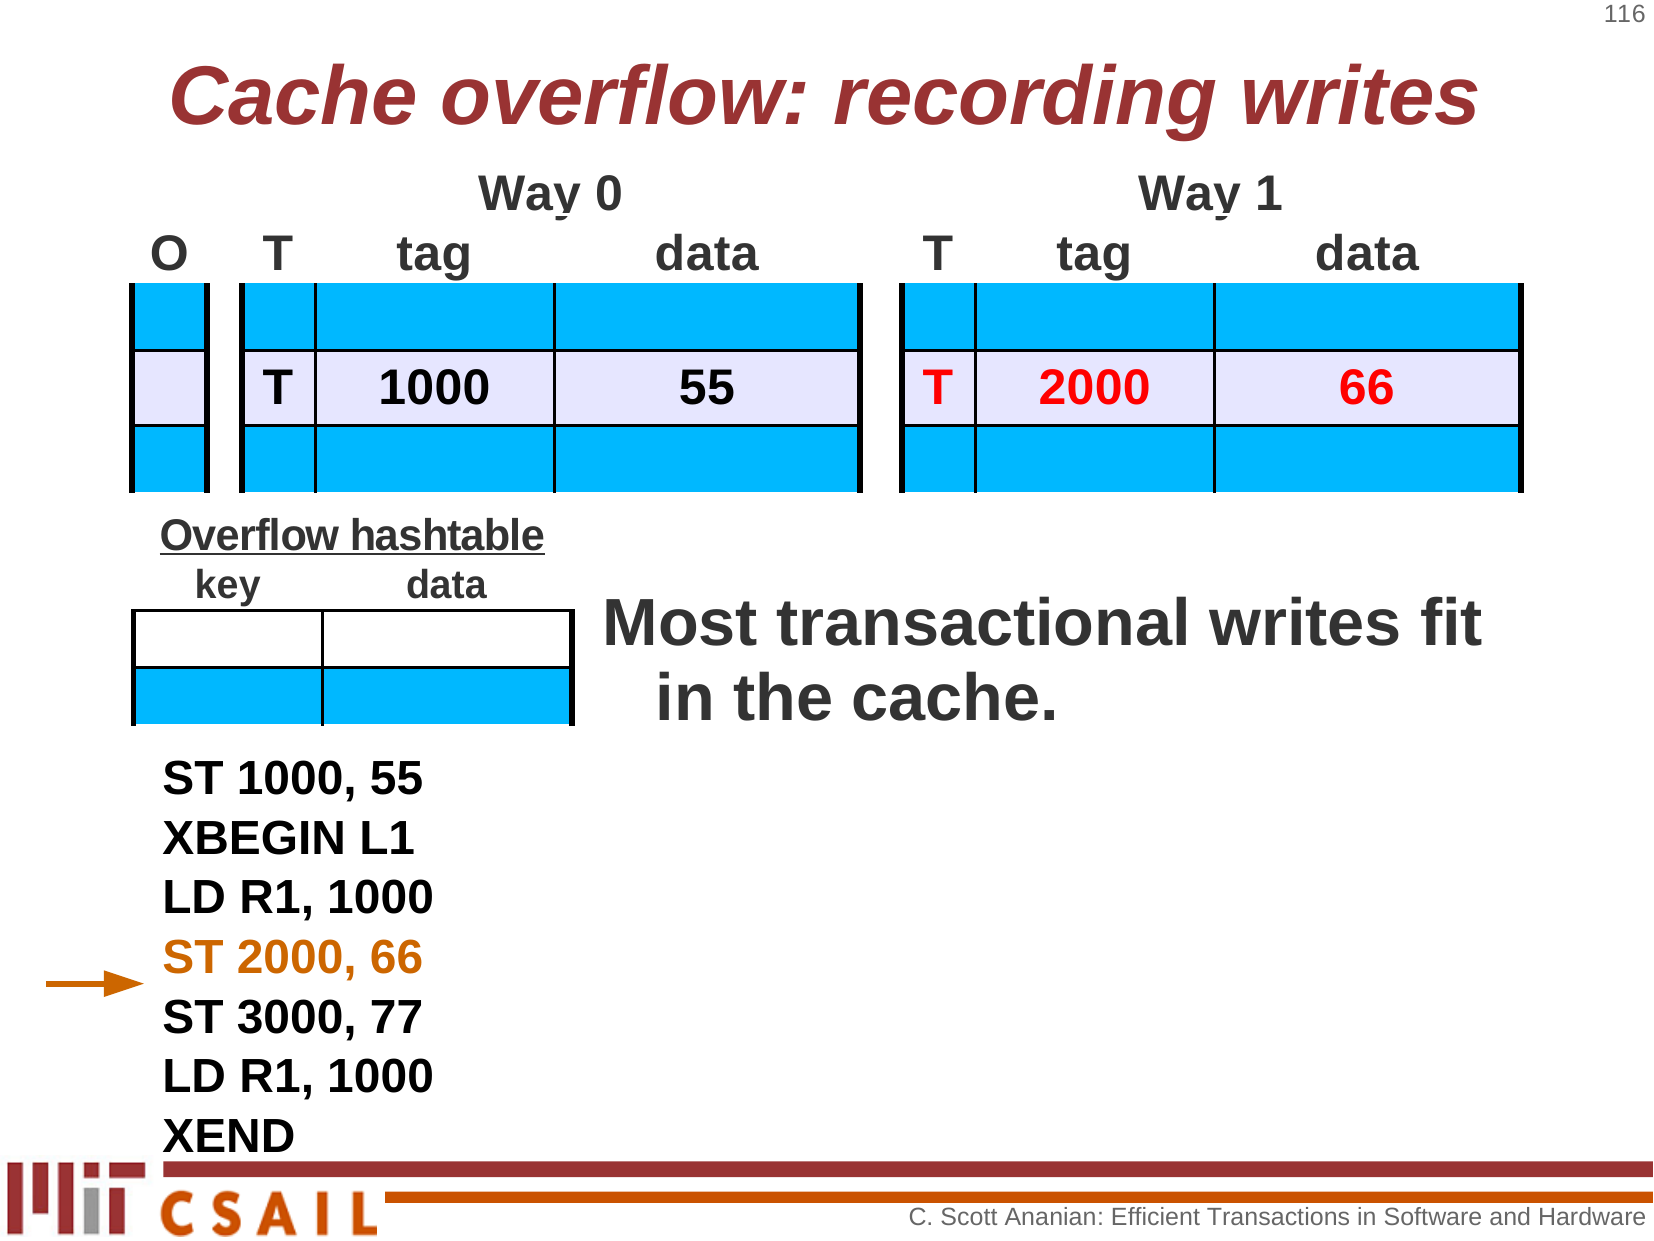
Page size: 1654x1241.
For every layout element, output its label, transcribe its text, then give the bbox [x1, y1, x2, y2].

text_box ST 1000, 55 XBEGIN L1 LD R1, 1000 ST 2000, 66 ST 3000, 77 LD R1, 1000 XEND [162, 750, 435, 1164]
chart [127, 163, 1526, 495]
list Most transactional writes fit in the cache. [585, 585, 1561, 1140]
title Cache overflow: recording writes [51, 28, 1600, 163]
chart [128, 508, 576, 727]
picture [0, 1155, 377, 1237]
